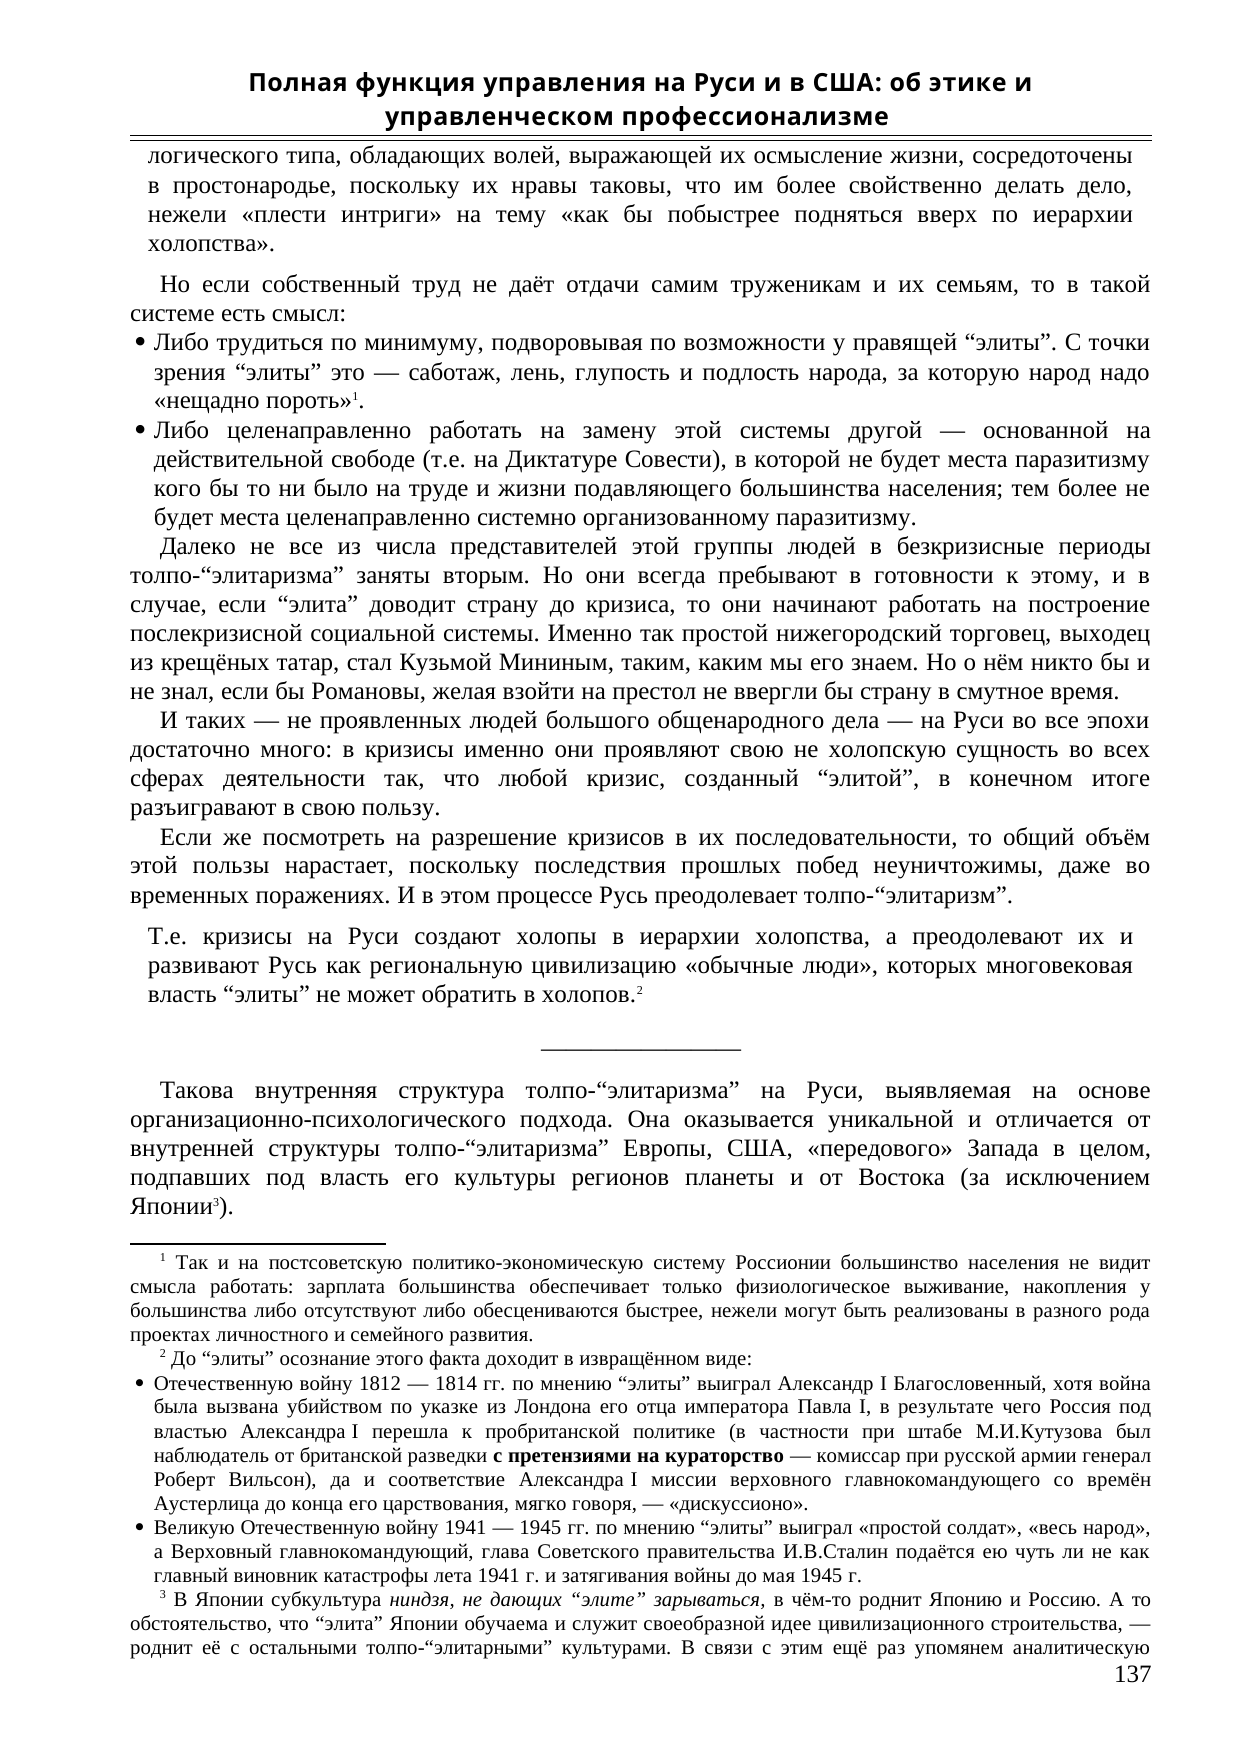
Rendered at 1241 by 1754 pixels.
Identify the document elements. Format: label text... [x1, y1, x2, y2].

list Так и на постсоветскую политико-экономическую систему Россионии большинство населения не видит смысла работать: зарплата большинства обеспечивает только физиологическое выживание, накопления у большинства либо отсутствуют либо обесцениваются быстрее, нежели могут быть реализованы в разного рода проектах личностного и семейного развития. [130, 1250, 1152, 1346]
list Либо трудиться по минимуму, подворовывая по возможности у правящей “элиты”. С точки зрения “элиты” это — саботаж, лень, глупость и подлость народа, за которую народ надо «нещадно пороть». [136, 327, 1152, 414]
text Но если собственный труд не даёт отдачи самим труженикам и их семьям, то в такой системе есть смысл: [130, 269, 1152, 327]
text До “элиты” осознание этого факта доходит в извращённом виде: [130, 1346, 1152, 1370]
text Т.е. кризисы на Руси создают холопы в иерархии холопства, а преодолевают их и развивают Русь как региональную цивилизацию «обычные люди», которых многовековая власть “элиты” не может обратить в холопов. [148, 921, 1134, 1008]
text В Японии субкультура ниндзя, не дающих “элите” зарываться, в чём-то роднит Японию и Россию. А то обстоятельство, что “элита” Японии обучаема и служит своеобразной идее цивилизационного строительства, — роднит её с остальными толпо-“элитарными” культурами. В связи с этим ещё раз упомянем аналитическую [130, 1587, 1152, 1659]
list Либо целенаправленно работать на замену этой системы другой — основанной на действительной свободе (т.е. на Диктатуре Совести), в которой не будет места паразитизму кого бы то ни было на труде и жизни подавляющего большинства населения; тем более не будет места целенаправленно системно организованному паразитизму. [136, 414, 1152, 531]
list Великую Отечественную войну 1941 — 1945 гг. по мнению “элиты” выиграл «простой солдат», «весь народ», а Верховный главнокомандующий, глава Советского правительства И.В.Сталин подаётся ею чуть ли не как главный виновник катастрофы лета 1941 г. и затягивания войны до мая 1945 г. [136, 1515, 1152, 1587]
text Далеко не все из числа представителей этой группы людей в безкризисные периоды толпо-“элитаризма” заняты вторым. Но они всегда пребывают в готовности к этому, и в случае, если “элита” доводит страну до кризиса, то они начинают работать на построение послекризисной социальной системы. Именно так простой нижегородский торговец, выходец из крещёных татар, стал Кузьмой Мининым, таким, каким мы его знаем. Но о нём никто бы и не знал, если бы Романовы, желая взойти на престол не ввергли бы страну в смутное время. [130, 531, 1152, 705]
text И таких — не проявленных людей большого общенародного дела — на Руси во все эпохи достаточно много: в кризисы именно они проявляют свою не холопскую сущность во всех сферах деятельности так, что любой кризис, созданный “элитой”, в конечном итоге разъигравают в свою пользу. [130, 705, 1152, 821]
text ———————— [130, 1033, 1152, 1062]
text Если же посмотреть на разрешение кризисов в их последовательности, то общий объём этой пользы нарастает, поскольку последствия прошлых побед неуничтожимы, даже во временных поражениях. И в этом процессе Русь преодолевает толпо-“элитаризм”. [130, 821, 1152, 908]
text ло­ги­чес­кого типа, обладающих волей, выражающей их осмысление жизни, сосредоточены в простонародье, поскольку их нравы таковы, что им более свойственно делать дело, нежели «плести интриги» на тему «как бы побыстрее подняться вверх по иерархии холопства». [148, 141, 1134, 257]
list Отечественную войну 1812 — 1814 гг. по мнению “элиты” выиграл Александр I Благословенный, хотя война была вызвана убийством по указке из Лондона его отца императора Павла I, в результате чего Россия под властью Александра I перешла к пробританской политике (в частности при штабе М.И.Кутузова был наблюдатель от британской разведки с претензиями на кураторство — комиссар при русской армии генерал Роберт Вильсон), да и соответствие Александра I миссии верховного главнокомандующего со времён Аустерлица до конца его царствования, мягко говоря, — «дискуссионо». [136, 1370, 1152, 1515]
text Такова внутренняя структура толпо-“элитаризма” на Руси, выявляемая на основе организационно-психологического подхода. Она оказывается уникальной и отличается от внутренней структуры толпо-“эли­та­ризма” Европы, США, «передового» Запада в целом, подпавших под власть его культуры регионов планеты и от Востока (за исключением Японии). [130, 1075, 1152, 1220]
